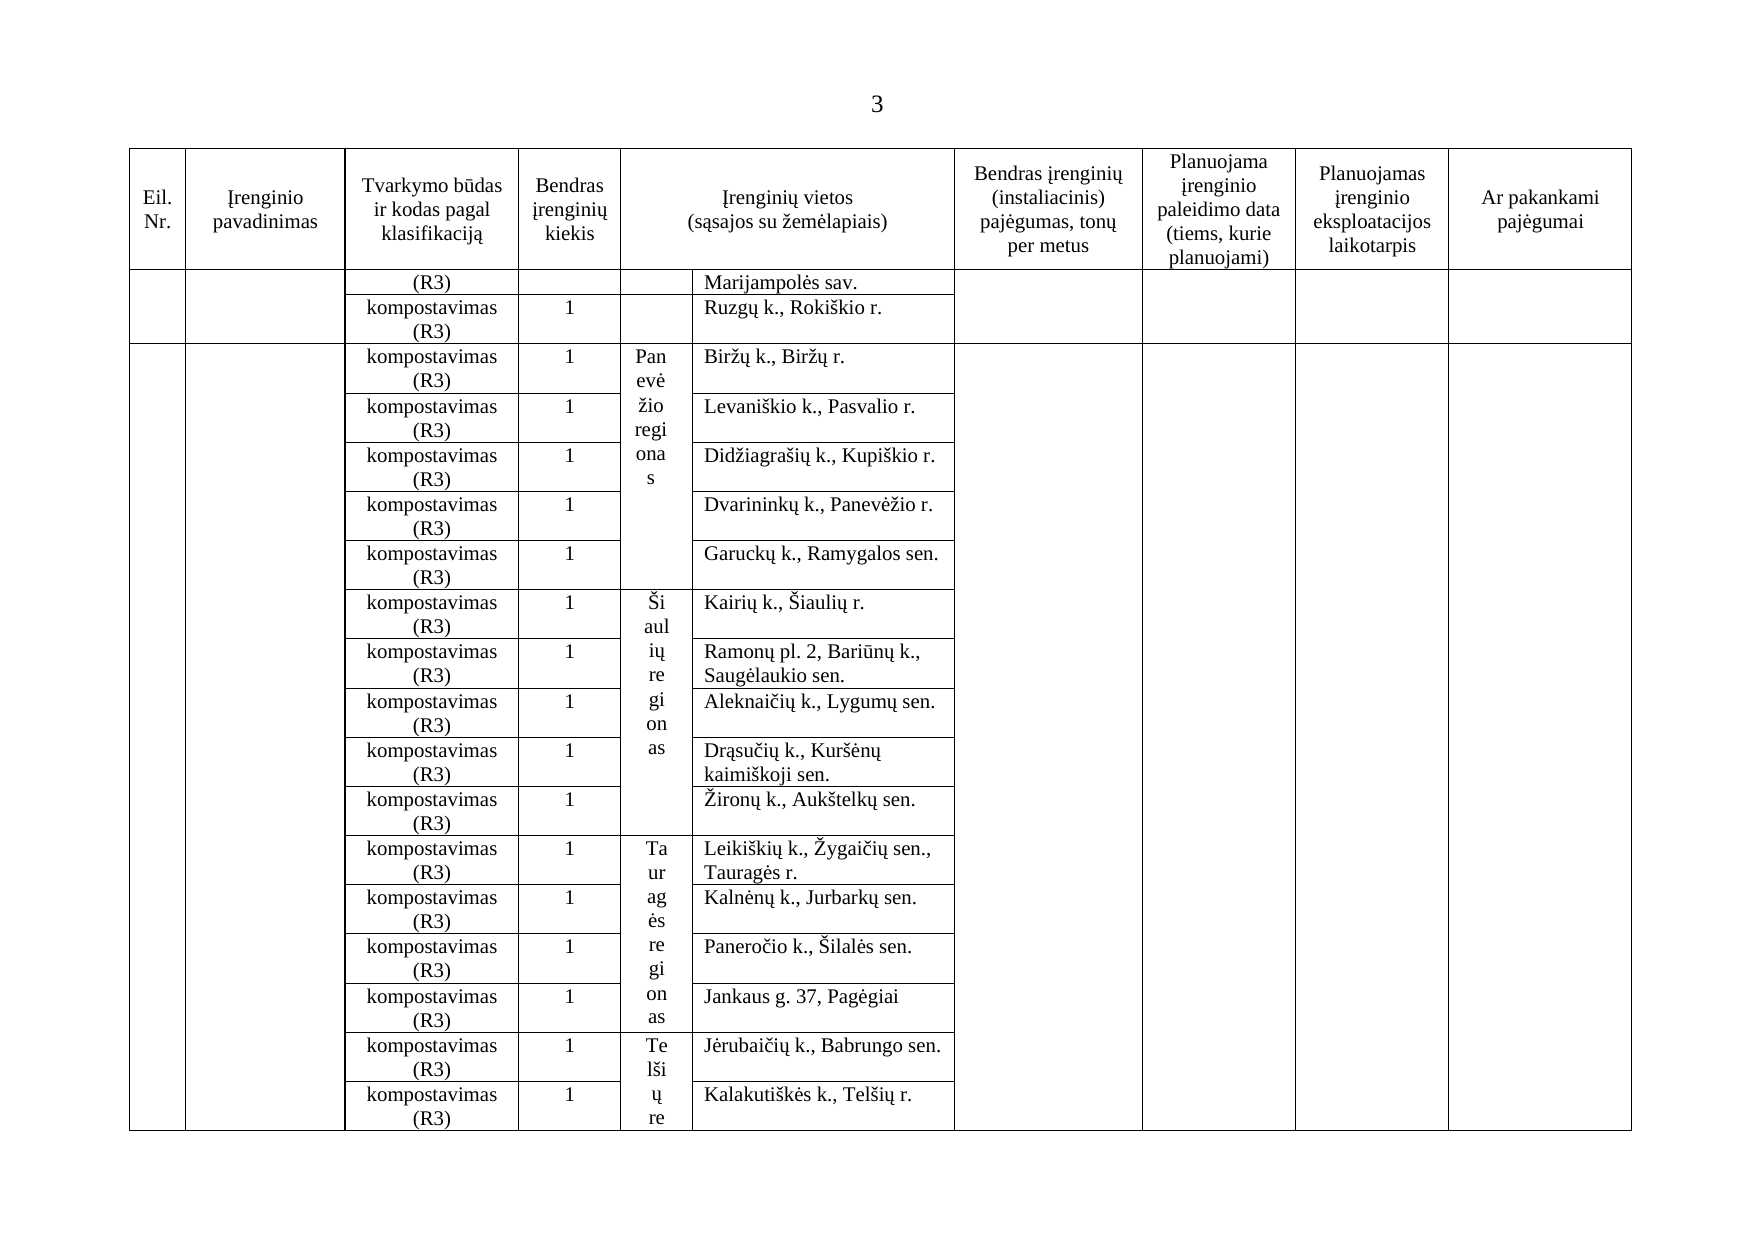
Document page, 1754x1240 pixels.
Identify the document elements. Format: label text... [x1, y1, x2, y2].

table_cell [519, 270, 620, 294]
table_cell 1 [519, 344, 620, 392]
table_cell kompostavimas (R3) [346, 984, 518, 1032]
table_cell 1 [519, 885, 620, 933]
table_cell Garuckų k., Ramygalos sen. [693, 541, 954, 589]
table_cell Panevėžio regionas [621, 344, 692, 589]
table_cell Šiaulių regionas [621, 590, 692, 835]
table_cell [186, 344, 344, 1130]
table_cell 1 [519, 836, 620, 884]
table_cell [1449, 270, 1631, 343]
table_cell [955, 344, 1142, 1130]
table_cell 1 [519, 787, 620, 835]
table_cell Telšių re [621, 1033, 692, 1130]
table_cell Ramonų pl. 2, Bariūnų k., Saugėlaukio sen. [693, 639, 954, 687]
table_cell 1 [519, 541, 620, 589]
table_cell 1 [519, 590, 620, 638]
table_cell [1143, 344, 1295, 1130]
table_cell Kalnėnų k., Jurbarkų sen. [693, 885, 954, 933]
table_header Įrenginio pavadinimas [186, 149, 344, 269]
table_cell [621, 270, 692, 294]
table_cell 1 [519, 984, 620, 1032]
table_header Bendras įrenginių kiekis [519, 149, 620, 269]
table_cell kompostavimas (R3) [346, 1033, 518, 1081]
table_cell Drąsučių k., Kuršėnų kaimiškoji sen. [693, 738, 954, 786]
table_cell kompostavimas (R3) [346, 885, 518, 933]
table_cell [955, 270, 1142, 343]
table_cell [130, 270, 185, 343]
table_cell kompostavimas (R3) [346, 934, 518, 982]
table_cell [1296, 344, 1448, 1130]
table_cell kompostavimas (R3) [346, 1082, 518, 1130]
table_cell kompostavimas (R3) [346, 443, 518, 491]
table_cell [130, 344, 185, 1130]
table_cell 1 [519, 689, 620, 737]
table_cell 1 [519, 1082, 620, 1130]
table_cell Ruzgų k., Rokiškio r. [693, 295, 954, 343]
table_cell kompostavimas (R3) [346, 394, 518, 442]
table_header Eil.Nr. [130, 149, 185, 269]
table_cell 1 [519, 443, 620, 491]
table_cell Didžiagrašių k., Kupiškio r. [693, 443, 954, 491]
table_header Planuojama įrenginio paleidimo data (tiems, kurie planuojami) [1143, 149, 1295, 269]
table_cell kompostavimas (R3) [346, 689, 518, 737]
table_cell kompostavimas (R3) [346, 295, 518, 343]
table_header Ar pakankami pajėgumai [1449, 149, 1631, 269]
table_cell Dvarininkų k., Panevėžio r. [693, 492, 954, 540]
table_cell 1 [519, 934, 620, 982]
table_cell kompostavimas (R3) [346, 738, 518, 786]
table_cell Aleknaičių k., Lygumų sen. [693, 689, 954, 737]
table_cell Kairių k., Šiaulių r. [693, 590, 954, 638]
table_cell 1 [519, 738, 620, 786]
table_cell Biržų k., Biržų r. [693, 344, 954, 392]
table_header Tvarkymo būdas ir kodas pagal klasifikaciją [346, 149, 518, 269]
table_cell (R3) [346, 270, 518, 294]
table_cell Kalakutiškės k., Telšių r. [693, 1082, 954, 1130]
table_cell Levaniškio k., Pasvalio r. [693, 394, 954, 442]
table_cell 1 [519, 1033, 620, 1081]
table_cell kompostavimas (R3) [346, 836, 518, 884]
table_cell Paneročio k., Šilalės sen. [693, 934, 954, 982]
table_cell [621, 295, 692, 343]
table_cell Jankaus g. 37, Pagėgiai [693, 984, 954, 1032]
table_cell kompostavimas (R3) [346, 787, 518, 835]
table_cell [1449, 344, 1631, 1130]
table_cell Marijampolės sav. [693, 270, 954, 294]
table_cell kompostavimas (R3) [346, 639, 518, 687]
table_cell Jėrubaičių k., Babrungo sen. [693, 1033, 954, 1081]
table_cell 1 [519, 295, 620, 343]
table_cell [1296, 270, 1448, 343]
table_header Planuojamas įrenginio eksploatacijos laikotarpis [1296, 149, 1448, 269]
table_cell 1 [519, 639, 620, 687]
table_cell 1 [519, 492, 620, 540]
table_cell kompostavimas (R3) [346, 492, 518, 540]
table_cell kompostavimas (R3) [346, 344, 518, 392]
table_cell Žironų k., Aukštelkų sen. [693, 787, 954, 835]
table_cell [186, 270, 344, 343]
table_cell Tauragės regionas [621, 836, 692, 1032]
table_cell Leikiškių k., Žygaičių sen., Tauragės r. [693, 836, 954, 884]
table_header Įrenginių vietos (sąsajos su žemėlapiais) [621, 149, 954, 269]
table_cell kompostavimas (R3) [346, 590, 518, 638]
table_cell 1 [519, 394, 620, 442]
table_cell kompostavimas (R3) [346, 541, 518, 589]
table_cell [1143, 270, 1295, 343]
table_header Bendras įrenginių (instaliacinis) pajėgumas, tonų per metus [955, 149, 1142, 269]
